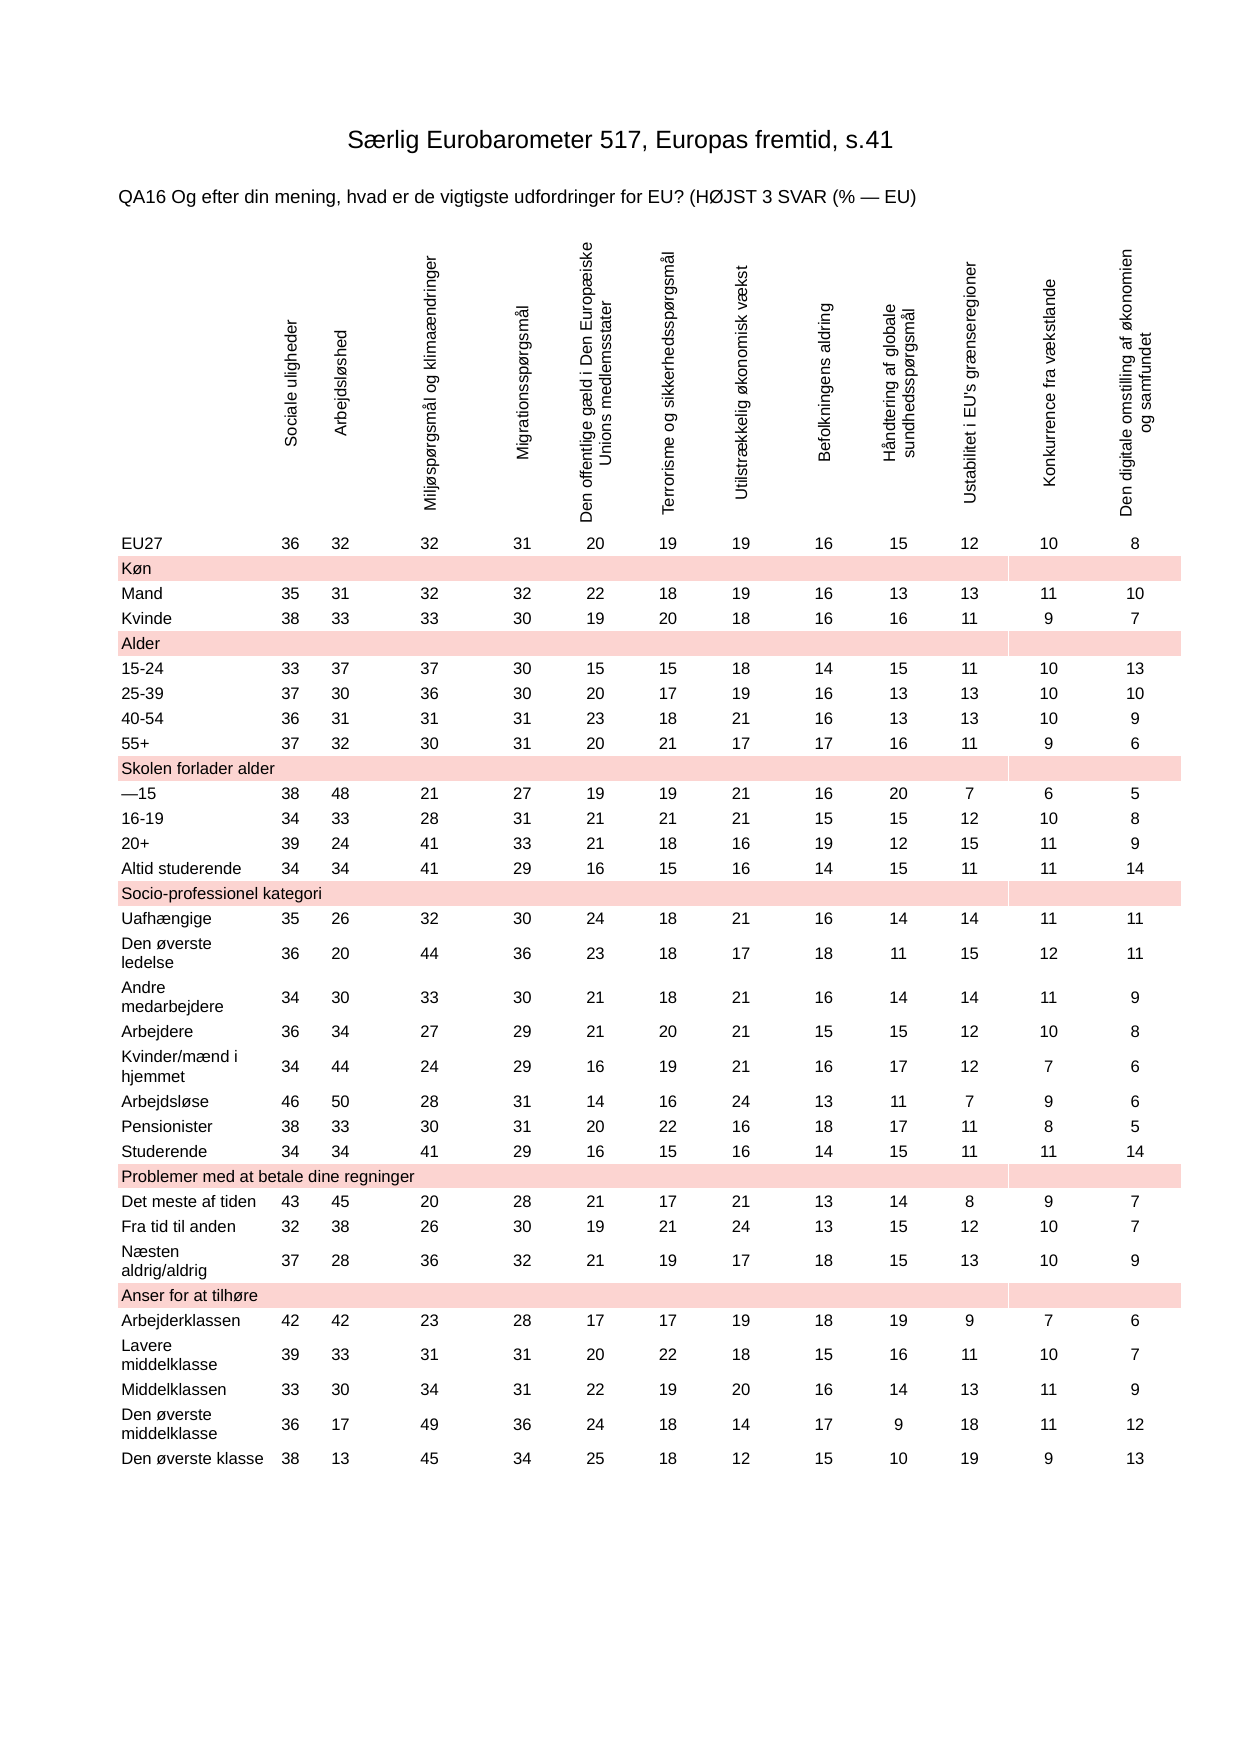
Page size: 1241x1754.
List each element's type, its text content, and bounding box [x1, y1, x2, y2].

table_cell [556, 631, 634, 656]
table_cell [556, 881, 634, 906]
table_cell Pensionister [118, 1114, 271, 1138]
table_cell 29 [488, 1044, 556, 1088]
table_cell 17 [309, 1402, 371, 1446]
table_cell 6 [1089, 1089, 1181, 1113]
table_cell 21 [556, 975, 634, 1019]
table_cell [371, 556, 488, 581]
table_cell 30 [488, 975, 556, 1019]
table_cell 21 [556, 1189, 634, 1213]
table_cell 13 [930, 581, 1008, 606]
table_cell [309, 556, 371, 581]
table_cell 38 [271, 606, 309, 631]
table_cell 15 [867, 856, 930, 881]
table_cell 12 [930, 1019, 1008, 1044]
table_cell 11 [1009, 1377, 1089, 1402]
table_cell 20 [867, 781, 930, 806]
table_cell 10 [1009, 706, 1089, 731]
table_cell 19 [634, 1377, 701, 1402]
table_cell [1089, 1283, 1181, 1308]
table_cell [781, 756, 867, 781]
table_cell 10 [1009, 681, 1089, 706]
table_header Terrorisme og sikkerhedsspørgsmål [634, 236, 701, 531]
table_cell 15 [634, 656, 701, 681]
table_cell 21 [556, 1239, 634, 1283]
table_cell [1009, 881, 1089, 906]
table_cell 18 [634, 581, 701, 606]
table_cell 15 [634, 856, 701, 881]
table_cell 19 [867, 1308, 930, 1333]
table_cell [371, 631, 488, 656]
table_cell 11 [1009, 975, 1089, 1019]
table_cell 29 [488, 1019, 556, 1044]
table_cell [488, 631, 556, 656]
table_header Den offentlige gæld i Den Europæiske Unions medlemsstater [556, 236, 634, 531]
table_cell 28 [371, 806, 488, 831]
table_cell 24 [371, 1044, 488, 1088]
table_cell 21 [701, 806, 781, 831]
table_cell 16 [701, 1139, 781, 1163]
table_cell 22 [634, 1333, 701, 1377]
table_cell 9 [1089, 975, 1181, 1019]
table_cell 6 [1009, 781, 1089, 806]
table_cell [1009, 1283, 1089, 1308]
table_cell 5 [1089, 1114, 1181, 1138]
text QA16 Og efter din mening, hvad er de vigtigste udfordringer for EU? (HØJST 3 SVAR (% — EU) [118, 186, 1122, 208]
table_cell Socio-professionel kategori [118, 881, 488, 906]
table_cell [867, 756, 930, 781]
table_cell 34 [309, 1019, 371, 1044]
table_cell Den øverste ledelse [118, 931, 271, 975]
table_cell 6 [1089, 1044, 1181, 1088]
table_cell 10 [867, 1446, 930, 1471]
table_cell 39 [271, 831, 309, 856]
table_cell [867, 881, 930, 906]
table_cell 16 [781, 706, 867, 731]
table_cell [634, 756, 701, 781]
table_cell [634, 1283, 701, 1308]
table_cell [634, 881, 701, 906]
table_cell 11 [930, 656, 1008, 681]
table_header Sociale uligheder [271, 236, 309, 531]
table_cell 13 [930, 681, 1008, 706]
table_cell 34 [271, 1139, 309, 1163]
table_cell 31 [488, 531, 556, 556]
table_cell 16 [867, 1333, 930, 1377]
table_cell 31 [488, 706, 556, 731]
table_cell Den øverste klasse [118, 1446, 271, 1471]
table_cell 34 [309, 856, 371, 881]
table_cell [1009, 631, 1089, 656]
table_cell 28 [488, 1189, 556, 1213]
table_cell 21 [634, 806, 701, 831]
table_cell 15 [781, 1019, 867, 1044]
table_cell 21 [701, 975, 781, 1019]
table_cell 32 [271, 1214, 309, 1238]
table_cell 14 [867, 906, 930, 931]
table_cell [309, 631, 371, 656]
table_cell [1089, 1164, 1181, 1188]
table_header Befolkningens aldring [781, 236, 867, 531]
table_cell 11 [1009, 1402, 1089, 1446]
table_cell 10 [1009, 1019, 1089, 1044]
table_cell 31 [488, 1377, 556, 1402]
table_cell 25-39 [118, 681, 271, 706]
table_cell [556, 556, 634, 581]
table_cell 13 [867, 706, 930, 731]
table_cell 18 [930, 1402, 1008, 1446]
table_cell 41 [371, 831, 488, 856]
table_cell 9 [867, 1402, 930, 1446]
table_cell 13 [1089, 656, 1181, 681]
table_cell 18 [634, 831, 701, 856]
table_cell 12 [1009, 931, 1089, 975]
table_cell 18 [701, 606, 781, 631]
table_cell 8 [930, 1189, 1008, 1213]
table_cell [1089, 756, 1181, 781]
table_cell 18 [634, 975, 701, 1019]
table_cell 7 [930, 781, 1008, 806]
table_cell 30 [488, 656, 556, 681]
table_cell 37 [271, 681, 309, 706]
table_header Konkurrence fra vækstlande [1009, 236, 1089, 531]
table_cell Alder [118, 631, 271, 656]
table_cell 31 [371, 706, 488, 731]
table_cell 55+ [118, 731, 271, 756]
table_cell 15 [867, 1214, 930, 1238]
table_cell 15 [556, 656, 634, 681]
table_cell 11 [930, 731, 1008, 756]
table_cell 11 [1009, 581, 1089, 606]
table_cell 9 [1089, 1377, 1181, 1402]
table_cell 11 [1009, 856, 1089, 881]
table_cell 34 [271, 806, 309, 831]
table_cell Skolen forlader alder [118, 756, 488, 781]
table_cell 20 [371, 1189, 488, 1213]
table_cell [930, 756, 1008, 781]
table_cell 16 [556, 1139, 634, 1163]
table_cell 15 [867, 656, 930, 681]
table_cell [1009, 756, 1089, 781]
table_cell 30 [371, 731, 488, 756]
table_cell 18 [781, 1114, 867, 1138]
table_cell 11 [930, 1139, 1008, 1163]
table_cell 11 [1089, 931, 1181, 975]
table_cell 21 [701, 906, 781, 931]
table_header Miljøspørgsmål og klimaændringer [371, 236, 488, 531]
table_cell [1089, 556, 1181, 581]
table_cell 21 [701, 1044, 781, 1088]
table_cell 9 [1009, 606, 1089, 631]
table_cell 26 [309, 906, 371, 931]
table_cell 28 [371, 1089, 488, 1113]
table_cell [556, 1164, 634, 1188]
table_cell [1009, 1164, 1089, 1188]
table_cell 12 [930, 1214, 1008, 1238]
table_cell 15 [634, 1139, 701, 1163]
table_cell 30 [488, 906, 556, 931]
table_cell 15 [867, 1139, 930, 1163]
table_cell 12 [1089, 1402, 1181, 1446]
table_cell [867, 556, 930, 581]
table_cell 19 [556, 606, 634, 631]
table_cell 30 [309, 1377, 371, 1402]
table_cell 31 [488, 1114, 556, 1138]
table_cell 27 [488, 781, 556, 806]
table_cell 37 [271, 1239, 309, 1283]
table_cell [556, 1283, 634, 1308]
table_cell 16 [781, 1377, 867, 1402]
table_cell Lavere middelklasse [118, 1333, 271, 1377]
table_cell 32 [371, 906, 488, 931]
table_cell 15 [867, 531, 930, 556]
table_cell 21 [701, 1019, 781, 1044]
table_cell [271, 631, 309, 656]
table_cell 12 [867, 831, 930, 856]
table_cell 31 [371, 1333, 488, 1377]
table_cell 20 [701, 1377, 781, 1402]
table_cell 7 [1009, 1044, 1089, 1088]
table_cell 13 [867, 681, 930, 706]
table_cell 9 [1009, 731, 1089, 756]
table_cell [701, 631, 781, 656]
table_cell 13 [781, 1089, 867, 1113]
table_cell 30 [309, 975, 371, 1019]
table_cell 30 [488, 606, 556, 631]
table_cell [556, 756, 634, 781]
table_cell 37 [271, 731, 309, 756]
table_cell 30 [309, 681, 371, 706]
table_cell [781, 631, 867, 656]
table_cell 15 [867, 1239, 930, 1283]
table_cell 36 [271, 531, 309, 556]
table_cell 14 [1089, 856, 1181, 881]
table_cell 32 [371, 531, 488, 556]
table_cell 8 [1089, 806, 1181, 831]
table_cell 36 [488, 1402, 556, 1446]
table_cell 9 [1009, 1089, 1089, 1113]
table_cell 27 [371, 1019, 488, 1044]
table_cell 13 [309, 1446, 371, 1471]
table_cell 19 [781, 831, 867, 856]
table_cell 11 [930, 1114, 1008, 1138]
table_cell 30 [488, 681, 556, 706]
table_header Ustabilitet i EU's grænseregioner [930, 236, 1008, 531]
table_cell 11 [1009, 831, 1089, 856]
table_cell 9 [1089, 1239, 1181, 1283]
table_cell 19 [701, 581, 781, 606]
table_cell 11 [1009, 1139, 1089, 1163]
table_cell Det meste af tiden [118, 1189, 271, 1213]
table_cell 18 [701, 1333, 781, 1377]
table_cell 23 [556, 706, 634, 731]
table_cell 18 [781, 1239, 867, 1283]
table_cell 14 [930, 906, 1008, 931]
table_cell 44 [309, 1044, 371, 1088]
table_cell 11 [867, 931, 930, 975]
table_cell 37 [309, 656, 371, 681]
table_cell 14 [781, 1139, 867, 1163]
table_cell 18 [634, 706, 701, 731]
table_cell 36 [488, 931, 556, 975]
table_cell 50 [309, 1089, 371, 1113]
table_cell Andre medarbejdere [118, 975, 271, 1019]
table_cell 26 [371, 1214, 488, 1238]
table_cell 21 [371, 781, 488, 806]
table_cell [634, 631, 701, 656]
table_cell 15 [930, 831, 1008, 856]
table_header Utilstrækkelig økonomisk vækst [701, 236, 781, 531]
table_cell 45 [371, 1446, 488, 1471]
table_cell 11 [930, 606, 1008, 631]
table_cell 31 [488, 1089, 556, 1113]
table_header [118, 236, 271, 531]
table_header Arbejdsløshed [309, 236, 371, 531]
table_cell 32 [309, 731, 371, 756]
table_cell [781, 1164, 867, 1188]
table_cell 36 [271, 1019, 309, 1044]
table_cell [930, 881, 1008, 906]
table_cell 16 [781, 906, 867, 931]
table_cell 14 [701, 1402, 781, 1446]
table_cell 37 [371, 656, 488, 681]
table_cell [867, 1283, 930, 1308]
table_cell 36 [271, 931, 309, 975]
table_cell 31 [309, 706, 371, 731]
table_cell Anser for at tilhøre [118, 1283, 488, 1308]
table_cell Kvinder/mænd i hjemmet [118, 1044, 271, 1088]
table_cell 14 [556, 1089, 634, 1113]
table_cell 16 [556, 1044, 634, 1088]
table_cell [930, 631, 1008, 656]
table_cell 19 [634, 1239, 701, 1283]
table_cell [781, 1283, 867, 1308]
table_cell 21 [701, 1189, 781, 1213]
table_cell 16 [867, 606, 930, 631]
table_cell 6 [1089, 731, 1181, 756]
table_cell 32 [371, 581, 488, 606]
table_cell 13 [930, 1239, 1008, 1283]
table_cell Næsten aldrig/aldrig [118, 1239, 271, 1283]
table_cell 19 [634, 1044, 701, 1088]
table_cell 19 [634, 781, 701, 806]
table_cell 15 [867, 806, 930, 831]
table_cell 12 [701, 1446, 781, 1471]
table_cell 16 [781, 1044, 867, 1088]
table_cell 29 [488, 1139, 556, 1163]
table_cell 17 [701, 931, 781, 975]
table_cell 12 [930, 806, 1008, 831]
table_header Håndtering af globale sundhedsspørgsmål [867, 236, 930, 531]
table_cell 36 [371, 1239, 488, 1283]
table_cell 10 [1009, 656, 1089, 681]
table_cell 18 [781, 1308, 867, 1333]
table_cell 16 [701, 831, 781, 856]
table_cell 33 [309, 1333, 371, 1377]
table_cell [781, 881, 867, 906]
table_cell 12 [930, 1044, 1008, 1088]
table_cell 17 [867, 1044, 930, 1088]
table_cell 8 [1089, 531, 1181, 556]
table_cell 38 [271, 1446, 309, 1471]
table_cell 13 [1089, 1446, 1181, 1471]
table_cell 10 [1089, 681, 1181, 706]
table_cell 16 [556, 856, 634, 881]
table_cell 20 [556, 1333, 634, 1377]
table_cell 18 [781, 931, 867, 975]
table_cell 33 [271, 656, 309, 681]
table_cell 34 [488, 1446, 556, 1471]
table_cell [271, 556, 309, 581]
table_cell 24 [701, 1214, 781, 1238]
table_cell 11 [1089, 906, 1181, 931]
table_cell 33 [488, 831, 556, 856]
table_cell 16 [781, 781, 867, 806]
table_cell Kvinde [118, 606, 271, 631]
table_cell Studerende [118, 1139, 271, 1163]
table_cell 31 [488, 1333, 556, 1377]
table_cell 17 [634, 1308, 701, 1333]
table_cell 20 [556, 1114, 634, 1138]
table_cell 16 [781, 581, 867, 606]
table_cell 20 [556, 731, 634, 756]
table_cell 14 [781, 656, 867, 681]
table_cell [634, 556, 701, 581]
table_cell Altid studerende [118, 856, 271, 881]
table_cell 16 [781, 975, 867, 1019]
table_cell 31 [488, 806, 556, 831]
table_cell 11 [867, 1089, 930, 1113]
table_cell 17 [867, 1114, 930, 1138]
table_cell 35 [271, 581, 309, 606]
table_cell 33 [309, 606, 371, 631]
table_cell 10 [1009, 1239, 1089, 1283]
table_cell 21 [701, 781, 781, 806]
table_cell [930, 556, 1008, 581]
table_cell 19 [556, 781, 634, 806]
table_cell 10 [1009, 1333, 1089, 1377]
table_cell 41 [371, 1139, 488, 1163]
table_cell 25 [556, 1446, 634, 1471]
table_cell 11 [1009, 906, 1089, 931]
table_cell Arbejdsløse [118, 1089, 271, 1113]
table_cell [488, 556, 556, 581]
table_cell 10 [1089, 581, 1181, 606]
table_cell Mand [118, 581, 271, 606]
table_cell 21 [556, 1019, 634, 1044]
table_cell 8 [1089, 1019, 1181, 1044]
table_cell [701, 556, 781, 581]
table_header Migrationsspørgsmål [488, 236, 556, 531]
table_cell 9 [930, 1308, 1008, 1333]
table_cell [867, 631, 930, 656]
table_cell [488, 1164, 556, 1188]
table_cell 20 [634, 1019, 701, 1044]
table_cell [488, 1283, 556, 1308]
table_cell Middelklassen [118, 1377, 271, 1402]
table_cell [488, 756, 556, 781]
table_cell 19 [634, 531, 701, 556]
table_cell 21 [634, 1214, 701, 1238]
table_cell [701, 756, 781, 781]
table_cell 24 [309, 831, 371, 856]
table_cell 33 [309, 806, 371, 831]
table_cell 9 [1089, 706, 1181, 731]
table_cell Arbejderklassen [118, 1308, 271, 1333]
table_cell 19 [930, 1446, 1008, 1471]
table_cell 17 [701, 731, 781, 756]
table_cell 19 [556, 1214, 634, 1238]
table_cell 48 [309, 781, 371, 806]
table_cell 9 [1009, 1189, 1089, 1213]
table_cell 8 [1009, 1114, 1089, 1138]
table_cell 44 [371, 931, 488, 975]
table_cell Arbejdere [118, 1019, 271, 1044]
table_cell 23 [371, 1308, 488, 1333]
table_cell [1089, 881, 1181, 906]
table_cell 33 [271, 1377, 309, 1402]
table_cell 18 [701, 656, 781, 681]
table_cell 11 [930, 1333, 1008, 1377]
table_cell 36 [271, 1402, 309, 1446]
table_cell 7 [1089, 1214, 1181, 1238]
table_cell 46 [271, 1089, 309, 1113]
table_cell 18 [634, 1446, 701, 1471]
table_cell 41 [371, 856, 488, 881]
table_cell 16 [701, 856, 781, 881]
table_cell 32 [488, 581, 556, 606]
table_cell 34 [271, 1044, 309, 1088]
table_cell 24 [701, 1089, 781, 1113]
table_cell [634, 1164, 701, 1188]
table_cell 31 [488, 731, 556, 756]
table_cell 14 [867, 975, 930, 1019]
table_cell 38 [309, 1214, 371, 1238]
table_cell 15 [930, 931, 1008, 975]
table_cell 20+ [118, 831, 271, 856]
table_cell 18 [634, 1402, 701, 1446]
table_cell 13 [930, 1377, 1008, 1402]
table_cell 15-24 [118, 656, 271, 681]
table_cell 30 [488, 1214, 556, 1238]
table_cell 14 [867, 1189, 930, 1213]
table_cell Uafhængige [118, 906, 271, 931]
table_cell 17 [701, 1239, 781, 1283]
table_cell 5 [1089, 781, 1181, 806]
table_cell 16 [781, 606, 867, 631]
table_cell 19 [701, 681, 781, 706]
table_cell 21 [634, 731, 701, 756]
table_cell 17 [781, 1402, 867, 1446]
table_cell 14 [1089, 1139, 1181, 1163]
table_cell 20 [556, 531, 634, 556]
table_cell —15 [118, 781, 271, 806]
table_cell 36 [371, 681, 488, 706]
table_cell 16 [781, 531, 867, 556]
table_cell 7 [1089, 1333, 1181, 1377]
table_cell 32 [488, 1239, 556, 1283]
table_cell 9 [1089, 831, 1181, 856]
table_cell 17 [556, 1308, 634, 1333]
table_cell 14 [930, 975, 1008, 1019]
table_cell 49 [371, 1402, 488, 1446]
table_cell 32 [309, 531, 371, 556]
table_cell 14 [781, 856, 867, 881]
table_cell 20 [556, 681, 634, 706]
table_cell 21 [556, 806, 634, 831]
table_cell 20 [309, 931, 371, 975]
table_cell 34 [309, 1139, 371, 1163]
table_cell 6 [1089, 1308, 1181, 1333]
table_cell 21 [556, 831, 634, 856]
table_cell 21 [701, 706, 781, 731]
table_cell 17 [634, 1189, 701, 1213]
table_cell 42 [271, 1308, 309, 1333]
table_cell 23 [556, 931, 634, 975]
table_cell 16 [781, 681, 867, 706]
table_cell 45 [309, 1189, 371, 1213]
table_cell 38 [271, 781, 309, 806]
table_cell [701, 1283, 781, 1308]
table_cell 18 [634, 906, 701, 931]
table_cell [701, 1164, 781, 1188]
table_cell 15 [781, 1446, 867, 1471]
table_cell 42 [309, 1308, 371, 1333]
table_cell 15 [867, 1019, 930, 1044]
table_cell 24 [556, 1402, 634, 1446]
table_cell 7 [1089, 606, 1181, 631]
table_cell 16-19 [118, 806, 271, 831]
table_cell 34 [371, 1377, 488, 1402]
table_cell 34 [271, 975, 309, 1019]
table_cell 28 [488, 1308, 556, 1333]
table_cell 19 [701, 1308, 781, 1333]
table_cell 28 [309, 1239, 371, 1283]
table_cell [1009, 556, 1089, 581]
table_cell 34 [271, 856, 309, 881]
table_cell Køn [118, 556, 271, 581]
table_cell 7 [1009, 1308, 1089, 1333]
table_cell [488, 881, 556, 906]
table_cell 10 [1009, 806, 1089, 831]
table_cell 38 [271, 1114, 309, 1138]
table_cell 16 [634, 1089, 701, 1113]
table_cell 29 [488, 856, 556, 881]
table_cell Fra tid til anden [118, 1214, 271, 1238]
table_cell [701, 881, 781, 906]
table_cell 24 [556, 906, 634, 931]
table_cell 36 [271, 706, 309, 731]
table_cell 22 [556, 581, 634, 606]
table_cell Problemer med at betale dine regninger [118, 1164, 488, 1188]
table_cell 19 [701, 531, 781, 556]
table_cell 22 [556, 1377, 634, 1402]
table_cell 14 [867, 1377, 930, 1402]
table_cell 12 [930, 531, 1008, 556]
table_cell 39 [271, 1333, 309, 1377]
table_cell 16 [867, 731, 930, 756]
table_cell 33 [371, 606, 488, 631]
table_cell 33 [309, 1114, 371, 1138]
table_cell 17 [781, 731, 867, 756]
table_cell 15 [781, 1333, 867, 1377]
table_cell 30 [371, 1114, 488, 1138]
table_cell 9 [1009, 1446, 1089, 1471]
table_cell 15 [781, 806, 867, 831]
table_cell 20 [634, 606, 701, 631]
table_cell 31 [309, 581, 371, 606]
table_cell 40-54 [118, 706, 271, 731]
table_cell 11 [930, 856, 1008, 881]
table_cell [867, 1164, 930, 1188]
table_header Den digitale omstilling af økonomien og samfundet [1089, 236, 1181, 531]
table_cell [930, 1164, 1008, 1188]
table_cell 13 [781, 1189, 867, 1213]
table_cell 13 [930, 706, 1008, 731]
table_cell 17 [634, 681, 701, 706]
table_cell 35 [271, 906, 309, 931]
table_cell 13 [867, 581, 930, 606]
table_cell EU27 [118, 531, 271, 556]
table_cell 18 [634, 931, 701, 975]
table_cell [930, 1283, 1008, 1308]
table_cell 13 [781, 1214, 867, 1238]
table_cell 22 [634, 1114, 701, 1138]
table_cell Den øverste middelklasse [118, 1402, 271, 1446]
table_cell 43 [271, 1189, 309, 1213]
table_cell 33 [371, 975, 488, 1019]
table_cell [1089, 631, 1181, 656]
table_cell 16 [701, 1114, 781, 1138]
table_cell 10 [1009, 531, 1089, 556]
table_cell 7 [1089, 1189, 1181, 1213]
table_cell 7 [930, 1089, 1008, 1113]
table_cell 10 [1009, 1214, 1089, 1238]
table_cell [781, 556, 867, 581]
